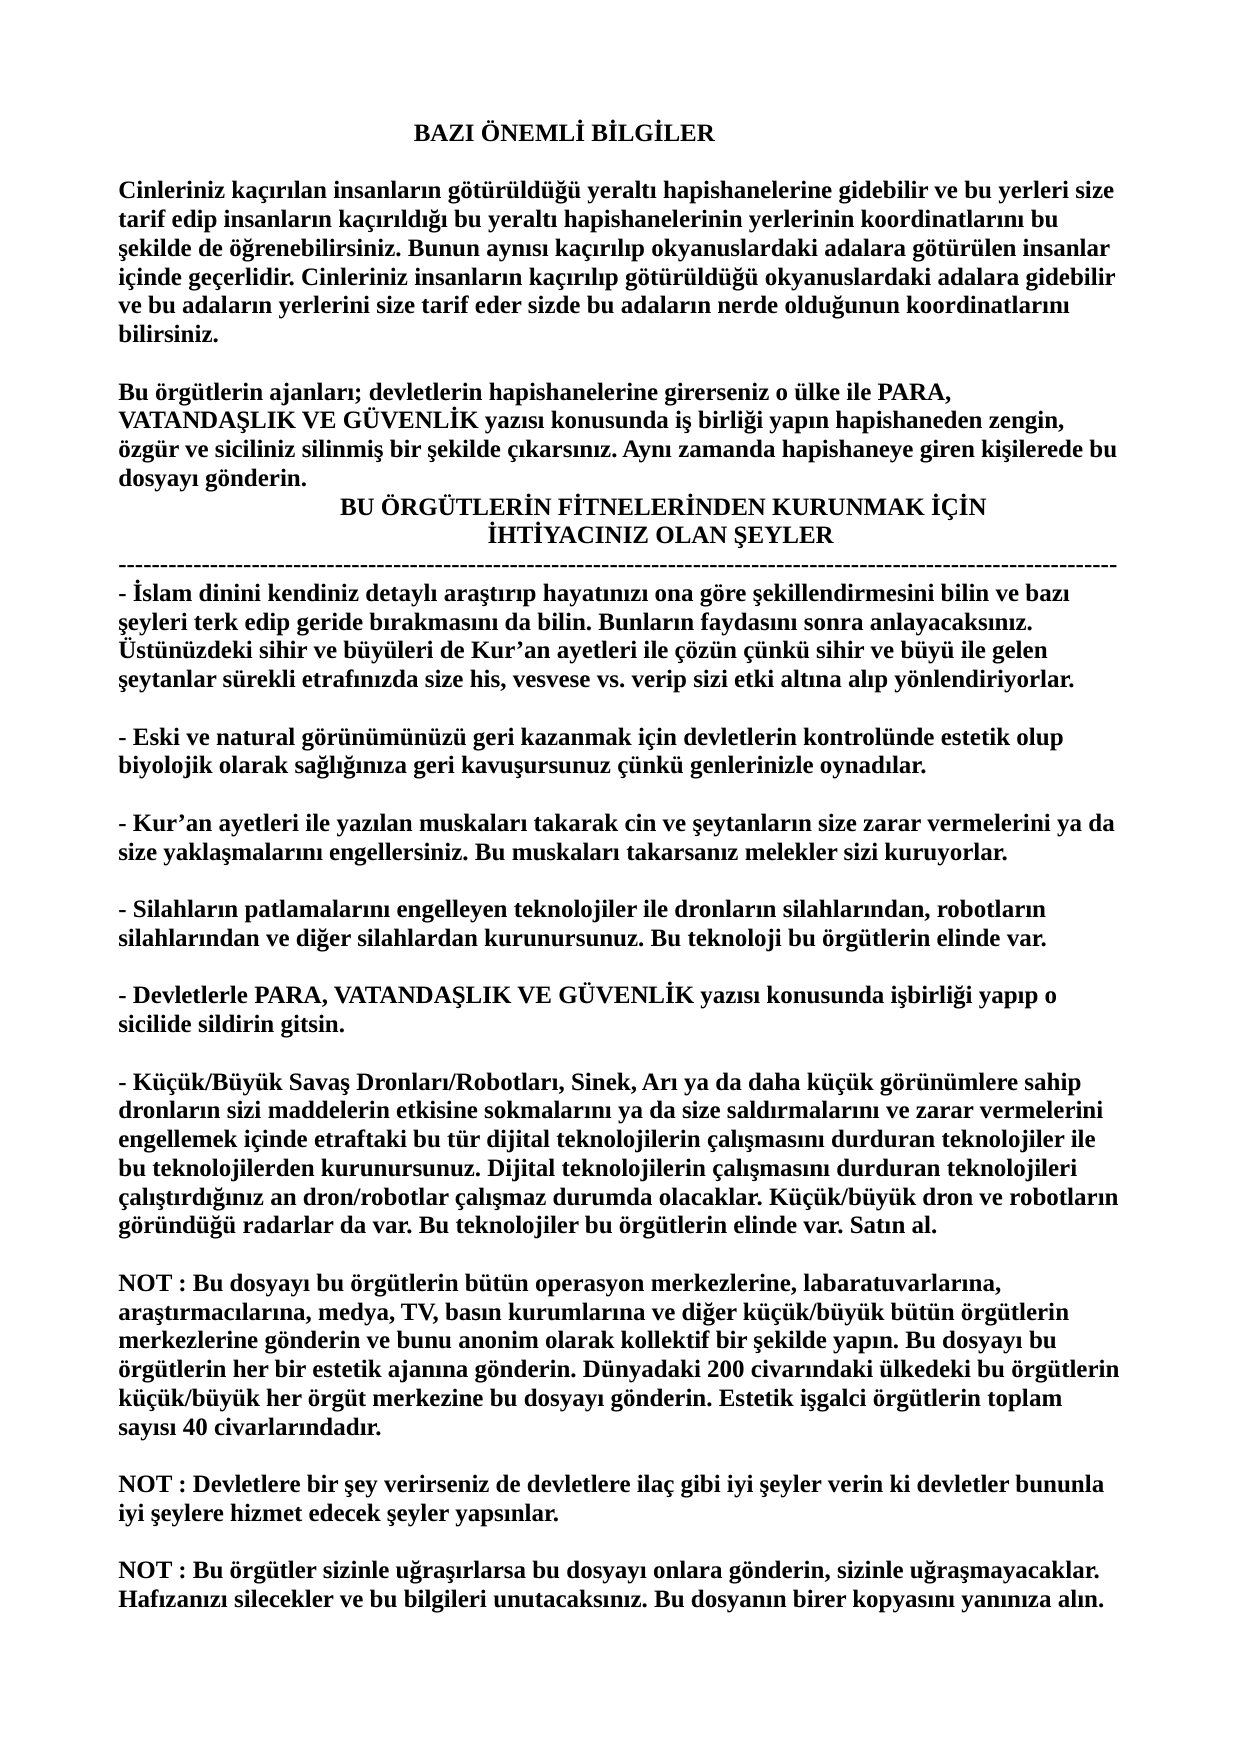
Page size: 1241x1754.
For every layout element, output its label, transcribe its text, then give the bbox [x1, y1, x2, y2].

text NOT : Devletlere bir şey verirseniz de devletlere ilaç gibi iyi şeyler verin ki devletler bununla iyi şeylere hizmet edecek şeyler yapsınlar. [118, 1469, 1122, 1527]
text BU ÖRGÜTLERİN FİTNELERİNDEN KURUNMAK İÇİN İHTİYACINIZ OLAN ŞEYLER [118, 492, 1122, 549]
text - Devletlerle PARA, VATANDAŞLIK VE GÜVENLİK yazısı konusunda işbirliği yapıp o sicilide sildirin gitsin. [118, 981, 1122, 1038]
text Cinleriniz kaçırılan insanların götürüldüğü yeraltı hapishanelerine gidebilir ve bu yerleri size tarif edip insanların kaçırıldığı bu yeraltı hapishanelerinin yerlerinin koordinatlarını bu şekilde de öğrenebilirsiniz. Bunun aynısı kaçırılıp okyanuslardaki adalara götürülen insanlar içinde geçerlidir. Cinleriniz insanların kaçırılıp götürüldüğü okyanuslardaki adalara gidebilir ve bu adaların yerlerini size tarif eder sizde bu adaların nerde olduğunun koordinatlarını bilirsiniz. [118, 176, 1122, 348]
text - Küçük/Büyük Savaş Dronları/Robotları, Sinek, Arı ya da daha küçük görünümlere sahip dronların sizi maddelerin etkisine sokmalarını ya da size saldırmalarını ve zarar vermelerini engellemek içinde etraftaki bu tür dijital teknolojilerin çalışmasını durduran teknolojiler ile bu teknolojilerden kurunursunuz. Dijital teknolojilerin çalışmasını durduran teknolojileri çalıştırdığınız an dron/robotlar çalışmaz durumda olacaklar. Küçük/büyük dron ve robotların göründüğü radarlar da var. Bu teknolojiler bu örgütlerin elinde var. Satın al. [118, 1067, 1122, 1239]
text NOT : Bu örgütler sizinle uğraşırlarsa bu dosyayı onlara gönderin, sizinle uğraşmayacaklar. [118, 1556, 1122, 1584]
text - Eski ve natural görünümünüzü geri kazanmak için devletlerin kontrolünde estetik olup biyolojik olarak sağlığınıza geri kavuşursunuz çünkü genlerinizle oynadılar. [118, 722, 1122, 779]
text - İslam dinini kendiniz detaylı araştırıp hayatınızı ona göre şekillendirmesini bilin ve bazı şeyleri terk edip geride bırakmasını da bilin. Bunların faydasını sonra anlayacaksınız. Üstünüzdeki sihir ve büyüleri de Kur’an ayetleri ile çözün çünkü sihir ve büyü ile gelen şeytanlar sürekli etrafınızda size his, vesvese vs. verip sizi etki altına alıp yönlendiriyorlar. [118, 578, 1122, 693]
text - Silahların patlamalarını engelleyen teknolojiler ile dronların silahlarından, robotların silahlarından ve diğer silahlardan kurunursunuz. Bu teknoloji bu örgütlerin elinde var. [118, 894, 1122, 952]
text NOT : Bu dosyayı bu örgütlerin bütün operasyon merkezlerine, labaratuvarlarına, araştırmacılarına, medya, TV, basın kurumlarına ve diğer küçük/büyük bütün örgütlerin merkezlerine gönderin ve bunu anonim olarak kollektif bir şekilde yapın. Bu dosyayı bu örgütlerin her bir estetik ajanına gönderin. Dünyadaki 200 civarındaki ülkedeki bu örgütlerin küçük/büyük her örgüt merkezine bu dosyayı gönderin. Estetik işgalci örgütlerin toplam sayısı 40 civarlarındadır. [118, 1268, 1122, 1441]
text Hafızanızı silecekler ve bu bilgileri unutacaksınız. Bu dosyanın birer kopyasını yanınıza alın. [118, 1584, 1122, 1613]
text ------------------------------------------------------------------------------------------------------------------------ [118, 549, 1122, 578]
text Bu örgütlerin ajanları; devletlerin hapishanelerine girerseniz o ülke ile PARA, VATANDAŞLIK VE GÜVENLİK yazısı konusunda iş birliği yapın hapishaneden zengin, özgür ve siciliniz silinmiş bir şekilde çıkarsınız. Aynı zamanda hapishaneye giren kişilerede bu dosyayı gönderin. [118, 377, 1122, 492]
text - Kur’an ayetleri ile yazılan muskaları takarak cin ve şeytanların size zarar vermelerini ya da size yaklaşmalarını engellersiniz. Bu muskaları takarsanız melekler sizi kuruyorlar. [118, 808, 1122, 866]
text BAZI ÖNEMLİ BİLGİLER [118, 118, 1122, 147]
